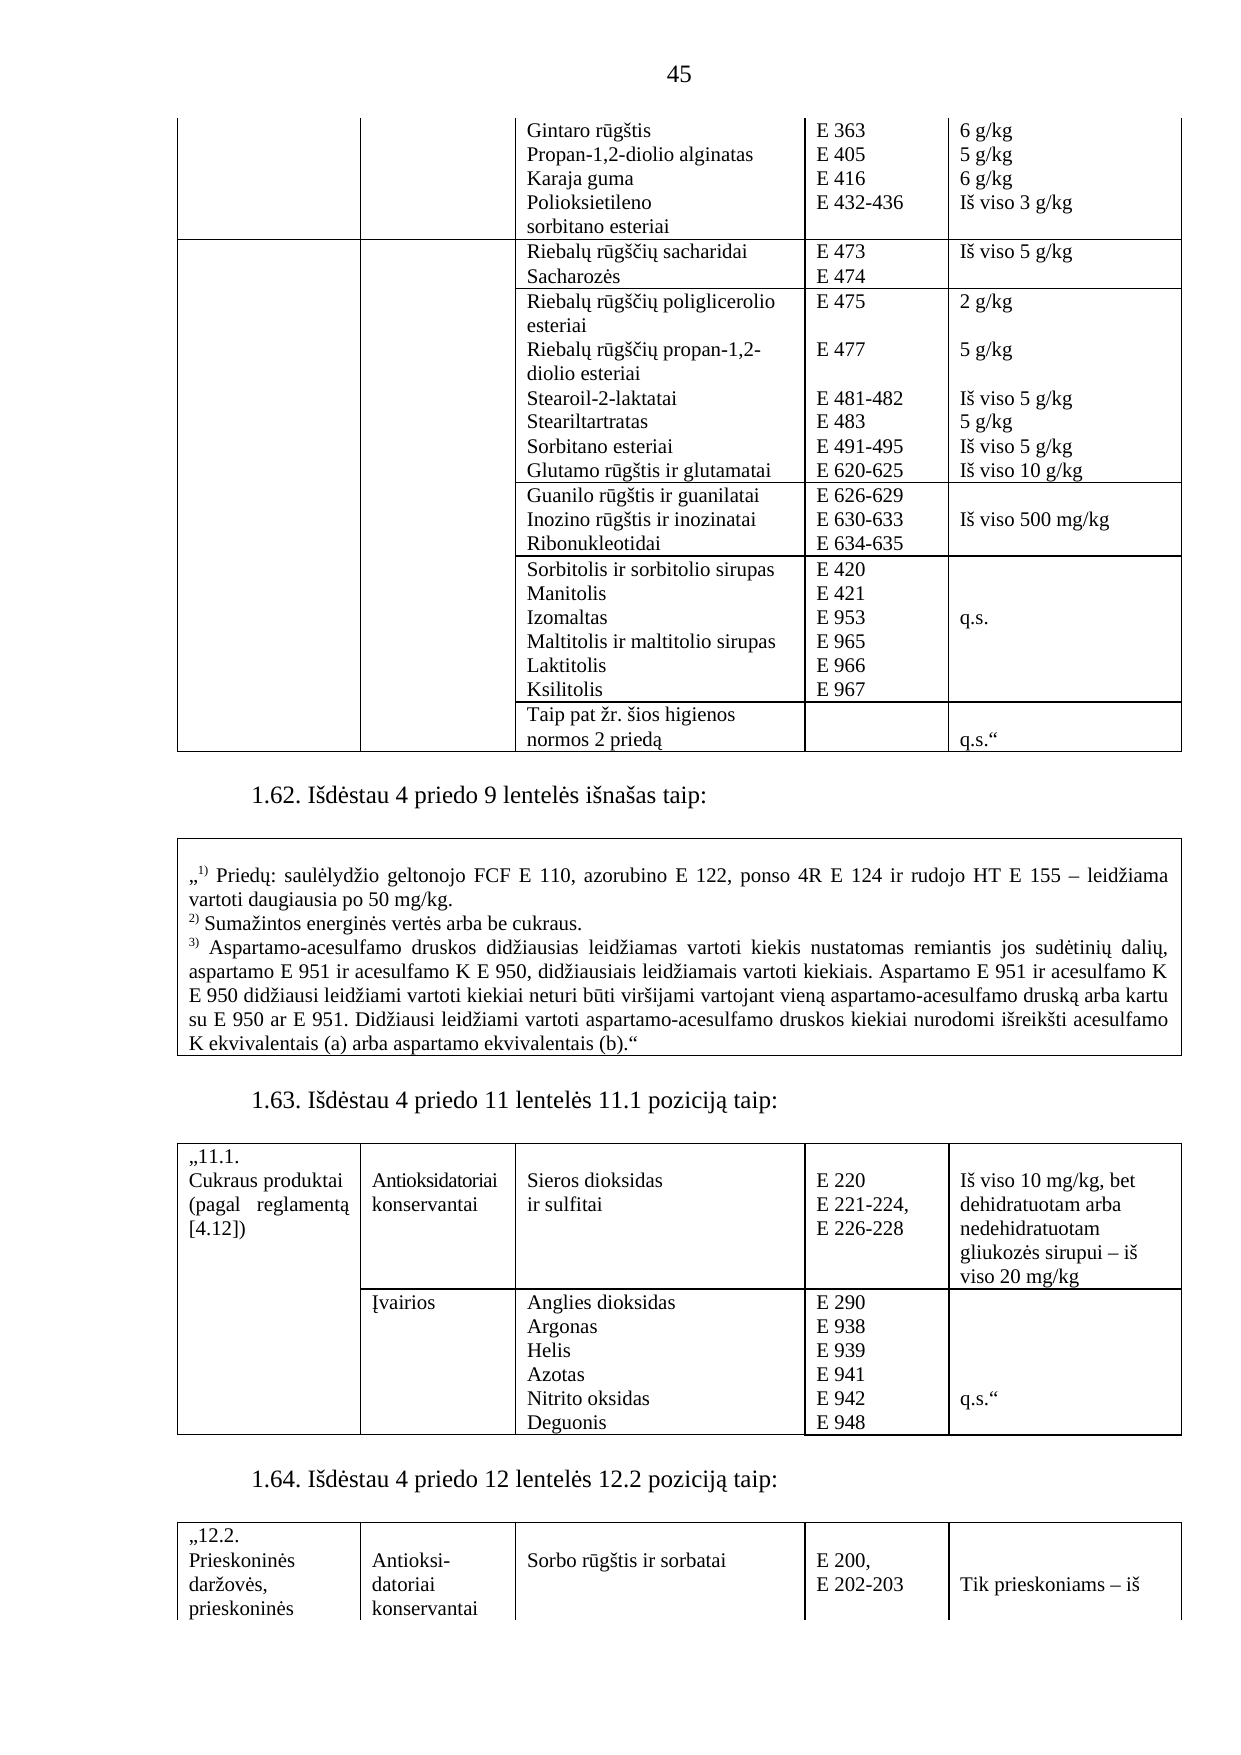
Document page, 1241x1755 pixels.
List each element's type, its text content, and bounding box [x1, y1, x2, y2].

table_cell [361, 507, 515, 531]
table_cell [178, 337, 360, 385]
table_cell Riebalų rūgščių poliglicerolio esteriai [516, 289, 804, 337]
table_cell [949, 653, 1181, 677]
table_cell [178, 1338, 360, 1362]
table_cell [178, 482, 360, 507]
table_cell Polioksietileno sorbitano esteriai [516, 190, 804, 238]
table_cell q.s.“ [949, 703, 1181, 751]
table_header Antioksi-datoriai konservantai [361, 1523, 515, 1620]
table_cell Karaja guma [516, 166, 804, 190]
table_cell E 475 [806, 289, 948, 337]
table_header Sorbo rūgštis ir sorbatai [516, 1523, 804, 1620]
table_cell 5 g/kg [949, 410, 1181, 433]
table_header Sieros dioksidas ir sulfitai [516, 1144, 804, 1288]
table_cell [361, 240, 515, 263]
table_cell [361, 629, 515, 653]
table_header Iš viso 10 mg/kg, bet dehidratuotam arba nedehidratuotam gliukozės sirupui – iš viso 20 mg/kg [950, 1144, 1181, 1288]
table_cell [178, 555, 360, 581]
table_cell [361, 531, 515, 555]
text 1.64. Išdėstau 4 priedo 12 lentelės 12.2 poziciją taip: [177, 1464, 1181, 1493]
table_cell Iš viso 5 g/kg [949, 385, 1181, 409]
table_cell E 483 [806, 410, 948, 433]
table_cell [178, 118, 360, 142]
table_cell [361, 118, 515, 142]
table_cell E 416 [806, 166, 948, 190]
table_cell [178, 166, 360, 190]
table_cell [361, 288, 515, 337]
table_cell Laktitolis [516, 653, 804, 677]
table_cell E 634-635 [806, 531, 948, 555]
table_cell [361, 385, 515, 409]
table_cell E 620-625 [806, 458, 948, 482]
table_cell E 939 [806, 1338, 948, 1362]
table_cell [949, 483, 1181, 507]
table_cell [949, 264, 1181, 288]
table_cell Maltitolis ir maltitolio sirupas [516, 629, 804, 653]
table_cell [361, 1410, 515, 1434]
table_cell [361, 166, 515, 190]
table_cell [178, 605, 360, 629]
table_cell [178, 1386, 360, 1410]
table_cell E 421 [806, 581, 948, 605]
table_cell Propan-1,2-diolio alginatas [516, 142, 804, 166]
table_cell Sorbitano esteriai [516, 434, 804, 458]
table_cell E 948 [806, 1410, 948, 1434]
table_cell [361, 653, 515, 677]
table_cell [361, 458, 515, 482]
table_header „1) Priedų: saulėlydžio geltonojo FCF E 110, azorubino E 122, ponso 4R E 124 ir rudojo HT E 155 – leidžiama vartoti daugiausia po 50 mg/kg. 2) Sumažintos energinės vertės arba be cukraus. 3) Aspartamo-acesulfamo druskos didžiausias leidžiamas vartoti kiekis nustatomas remiantis jos sudėtinių dalių, aspartamo E 951 ir acesulfamo K E 950, didžiausiais leidžiamais vartoti kiekiais. Aspartamo E 951 ir acesulfamo K E 950 didžiausi leidžiami vartoti kiekiai neturi būti viršijami vartojant vieną aspartamo-acesulfamo druską arba kartu su E 950 ar E 951. Didžiausi leidžiami vartoti aspartamo-acesulfamo druskos kiekiai nurodomi išreikšti acesulfamo K ekvivalentais (a) arba aspartamo ekvivalentais (b).“ [178, 839, 1181, 1055]
table_header E 220 E 221-224, E 226-228 [806, 1144, 948, 1288]
table_cell q.s.“ [950, 1386, 1181, 1410]
table_cell [950, 1314, 1181, 1338]
text 1.63. Išdėstau 4 priedo 11 lentelės 11.1 poziciją taip: [177, 1085, 1181, 1114]
text 1.62. Išdėstau 4 priedo 9 lentelės išnašas taip: [177, 780, 1181, 809]
table_cell [178, 629, 360, 653]
table_header „12.2. Prieskoninės daržovės, prieskoninės [178, 1523, 360, 1620]
table_cell [361, 1386, 515, 1410]
table_cell [949, 629, 1181, 653]
table_cell 6 g/kg [949, 166, 1181, 190]
table_cell Argonas [516, 1314, 804, 1338]
table_cell [178, 507, 360, 531]
table_header Antioksidatoriai konservantai [361, 1144, 515, 1288]
table_cell [178, 142, 360, 166]
table_cell Izomaltas [516, 605, 804, 629]
table_cell E 420 [806, 557, 948, 581]
table_header E 200, E 202-203 [806, 1523, 948, 1620]
table_cell E 491-495 [806, 434, 948, 458]
table_cell E 473 [806, 240, 948, 263]
table_cell Riebalų rūgščių sacharidai [516, 240, 804, 263]
table_cell Glutamo rūgštis ir glutamatai [516, 458, 804, 482]
table_cell q.s. [949, 605, 1181, 629]
table_cell 5 g/kg [949, 337, 1181, 385]
table_cell [806, 703, 948, 751]
table_cell E 405 [806, 142, 948, 166]
table_cell Įvairios [361, 1290, 515, 1314]
table_cell Riebalų rūgščių propan-1,2-diolio esteriai [516, 337, 804, 385]
table_cell [361, 337, 515, 385]
table_cell [361, 190, 515, 238]
table_cell Iš viso 5 g/kg [949, 240, 1181, 263]
table_cell [178, 653, 360, 677]
table_cell [361, 1362, 515, 1386]
table_cell E 474 [806, 264, 948, 288]
table_cell [950, 1290, 1181, 1314]
table_cell Sorbitolis ir sorbitolio sirupas [516, 557, 804, 581]
table_cell 6 g/kg [949, 118, 1181, 142]
table_header „11.1. Cukraus produktai (pagal reglamentą [4.12]) [178, 1144, 360, 1288]
table_cell [950, 1338, 1181, 1362]
table_cell E 630-633 [806, 507, 948, 531]
table_header Tik prieskoniams – iš [950, 1523, 1181, 1620]
table_cell [178, 677, 360, 701]
table_cell [950, 1362, 1181, 1386]
table_cell E 432-436 [806, 190, 948, 238]
table_cell [949, 531, 1181, 555]
table_cell E 290 [806, 1290, 948, 1314]
table_cell E 481-482 [806, 385, 948, 409]
table_cell Sacharozės [516, 264, 804, 288]
table_cell [361, 581, 515, 605]
table_cell E 626-629 [806, 483, 948, 507]
table_cell E 938 [806, 1314, 948, 1338]
table_cell [178, 190, 360, 238]
table_cell Ksilitolis [516, 677, 804, 701]
table_cell 5 g/kg [949, 142, 1181, 166]
table_cell E 942 [806, 1386, 948, 1410]
table_cell [949, 557, 1181, 581]
table_cell [361, 1314, 515, 1338]
table_cell [178, 1314, 360, 1338]
table_cell E 941 [806, 1362, 948, 1386]
table_cell [178, 410, 360, 433]
table_cell Anglies dioksidas [516, 1290, 804, 1314]
table_cell [178, 385, 360, 409]
table_cell [949, 677, 1181, 701]
table_cell Deguonis [516, 1410, 804, 1434]
table_cell 2 g/kg [949, 289, 1181, 337]
table_cell [361, 701, 515, 751]
table_cell Iš viso 3 g/kg [949, 190, 1181, 238]
table_cell [361, 1338, 515, 1362]
table_cell E 967 [806, 677, 948, 701]
table_cell [178, 1410, 360, 1434]
table_cell Manitolis [516, 581, 804, 605]
table_cell [361, 555, 515, 581]
table_cell E 966 [806, 653, 948, 677]
table_cell Helis [516, 1338, 804, 1362]
table_cell [361, 410, 515, 433]
table_cell [178, 1362, 360, 1386]
table_cell [361, 434, 515, 458]
table_cell [178, 458, 360, 482]
table_cell Nitrito oksidas [516, 1386, 804, 1410]
table_cell E 953 [806, 605, 948, 629]
table_cell [178, 1288, 360, 1314]
table_cell [178, 264, 360, 288]
table_cell Gintaro rūgštis [516, 118, 804, 142]
table_cell [361, 142, 515, 166]
table_cell [950, 1410, 1181, 1434]
table_cell [361, 605, 515, 629]
table_cell Guanilo rūgštis ir guanilatai [516, 483, 804, 507]
table_cell [178, 531, 360, 555]
table_cell Azotas [516, 1362, 804, 1386]
table_cell E 477 [806, 337, 948, 385]
table_cell [178, 581, 360, 605]
table_cell [361, 677, 515, 701]
table_cell Stearoil-2-laktatai [516, 385, 804, 409]
table_cell E 965 [806, 629, 948, 653]
table_cell [178, 701, 360, 751]
table_cell [178, 288, 360, 337]
table_cell Iš viso 5 g/kg [949, 434, 1181, 458]
table_cell Inozino rūgštis ir inozinatai [516, 507, 804, 531]
table_cell [178, 434, 360, 458]
table_cell [949, 581, 1181, 605]
table_cell Taip pat žr. šios higienos normos 2 priedą [516, 703, 804, 751]
table_cell Steariltartratas [516, 410, 804, 433]
table_cell [178, 240, 360, 263]
table_cell [361, 264, 515, 288]
table_cell Iš viso 10 g/kg [949, 458, 1181, 482]
table_cell E 363 [806, 118, 948, 142]
table_cell [361, 482, 515, 507]
table_cell Iš viso 500 mg/kg [949, 507, 1181, 531]
table_cell Ribonukleotidai [516, 531, 804, 555]
